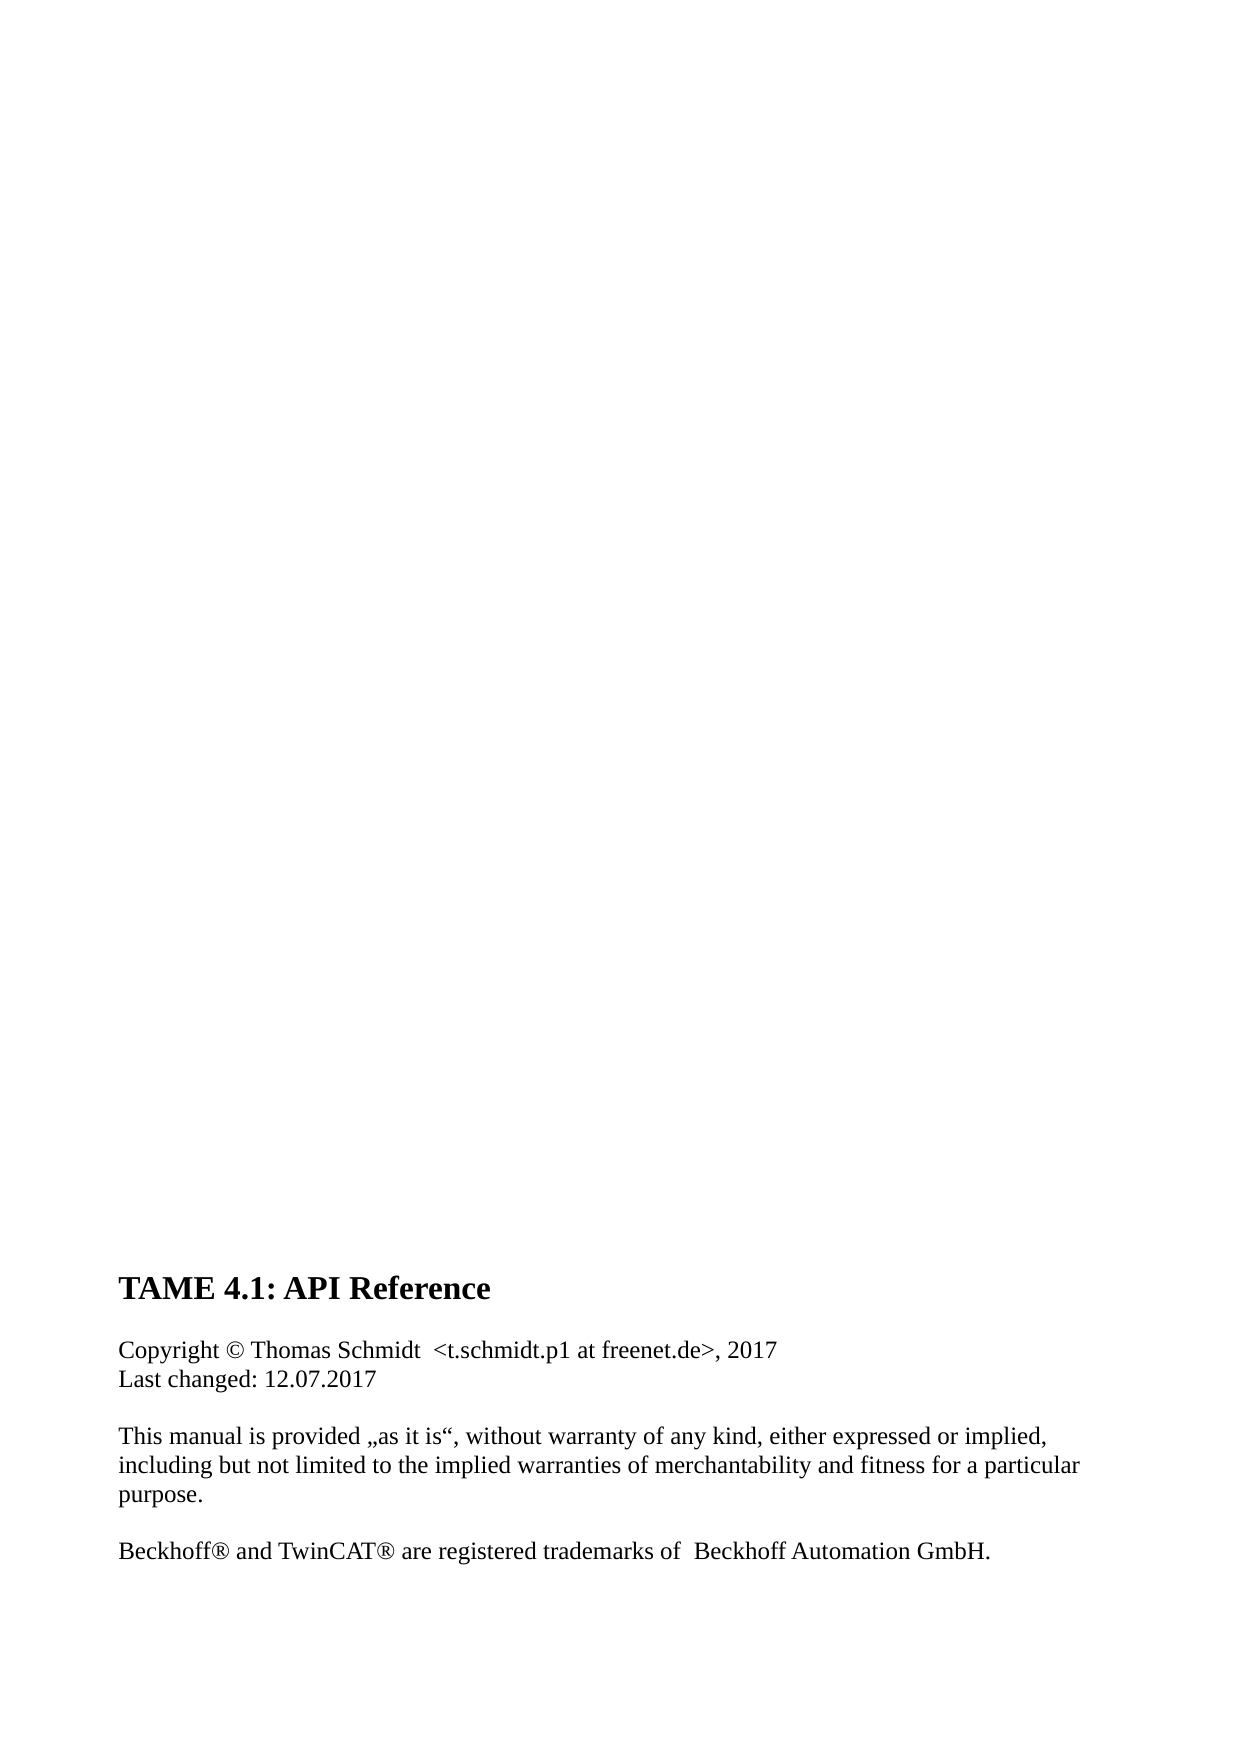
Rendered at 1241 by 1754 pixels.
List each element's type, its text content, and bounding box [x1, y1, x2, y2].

text Last changed: 12.07.2017 [118, 1364, 1122, 1393]
text Beckhoff® and TwinCAT® are registered trademarks of Beckhoff Automation GmbH. [118, 1536, 1122, 1565]
text This manual is provided „as it is“, without warranty of any kind, either expressed or implied, including but not limited to the implied warranties of merchantability and fitness for a particular purpose. [118, 1421, 1122, 1508]
text Copyright © Thomas Schmidt <t.schmidt.p1 at freenet.de>, 2017 [118, 1335, 1122, 1364]
text TAME 4.1: API Reference [118, 1268, 1122, 1306]
